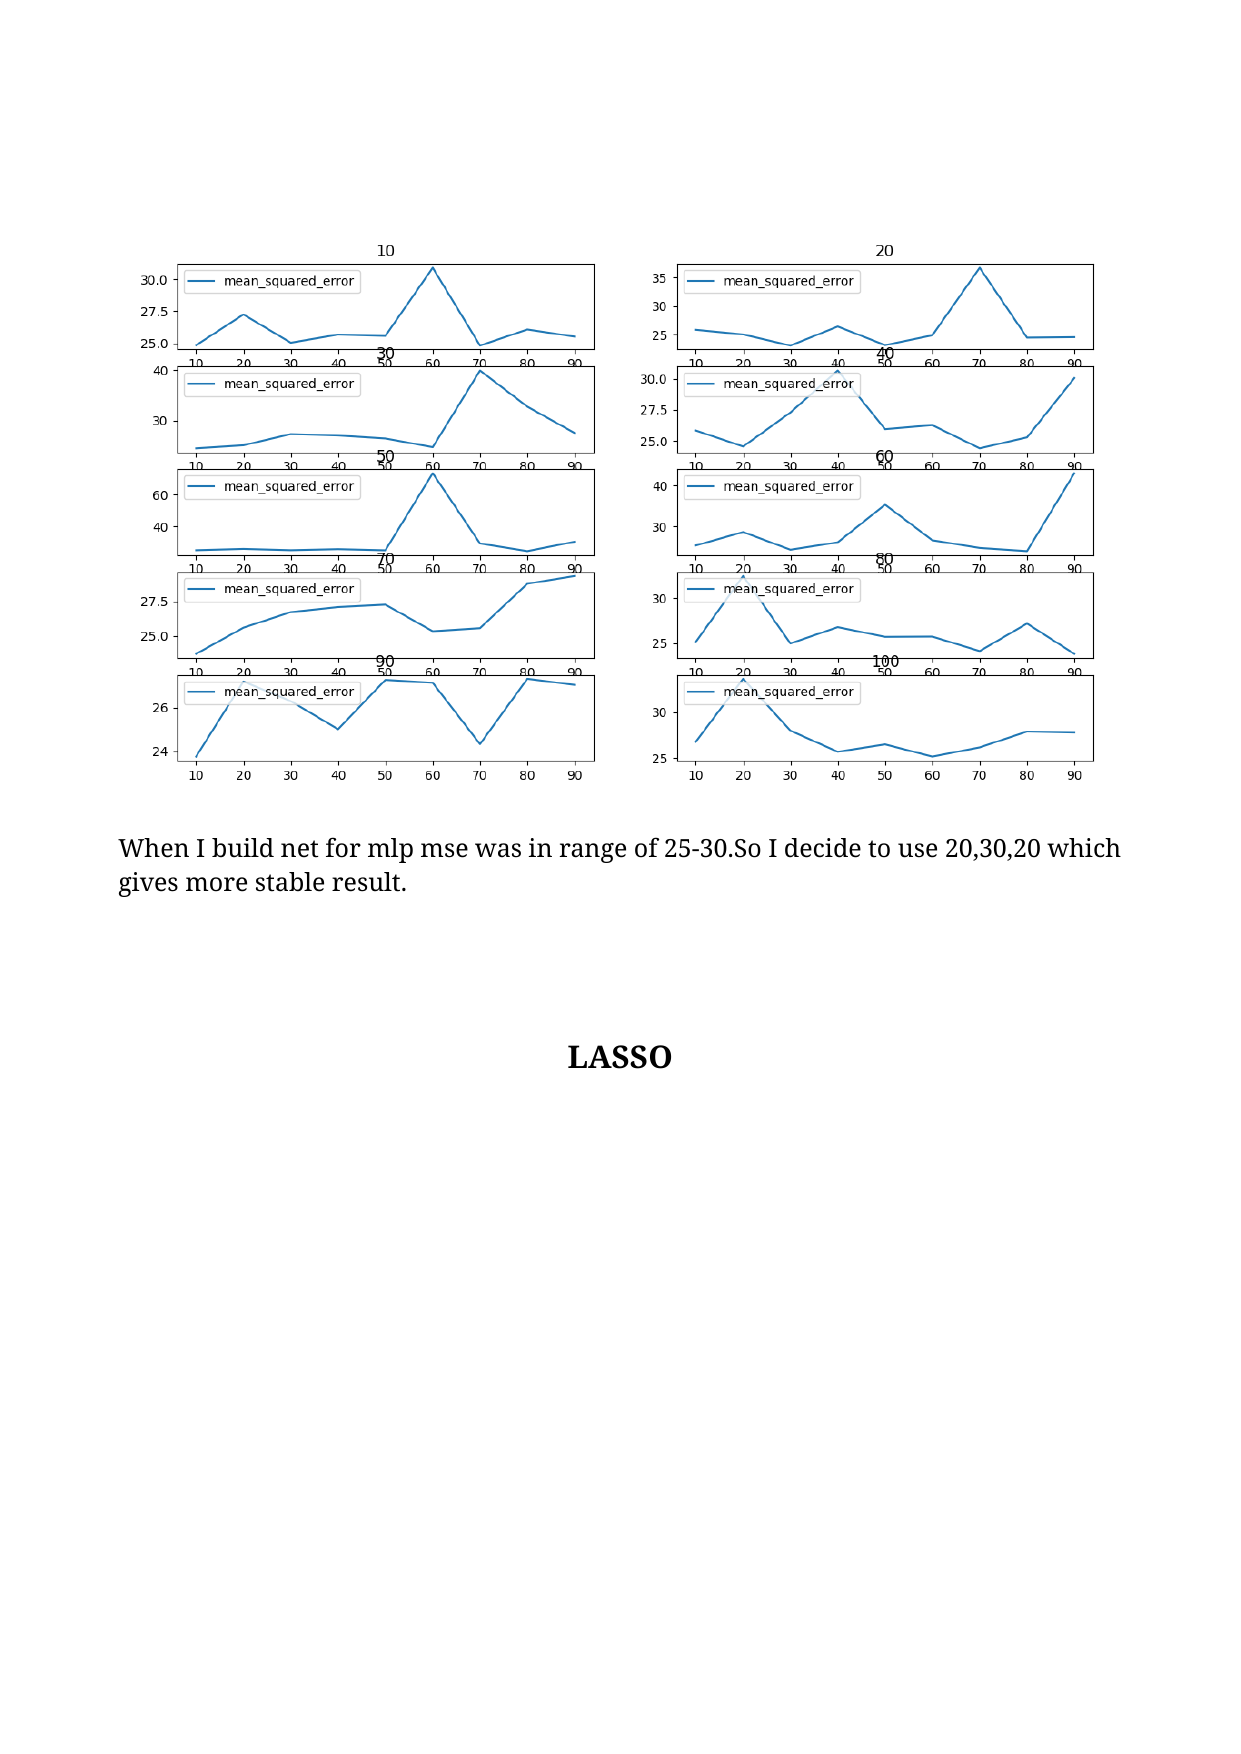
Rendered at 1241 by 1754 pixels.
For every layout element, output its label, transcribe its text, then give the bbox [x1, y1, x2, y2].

picture [29, 186, 1211, 831]
text When I build net for mlp mse was in range of 25-30.So I decide to use 20,30,20 which gives more stable result. [118, 831, 1122, 899]
text LASSO [118, 1035, 1122, 1078]
